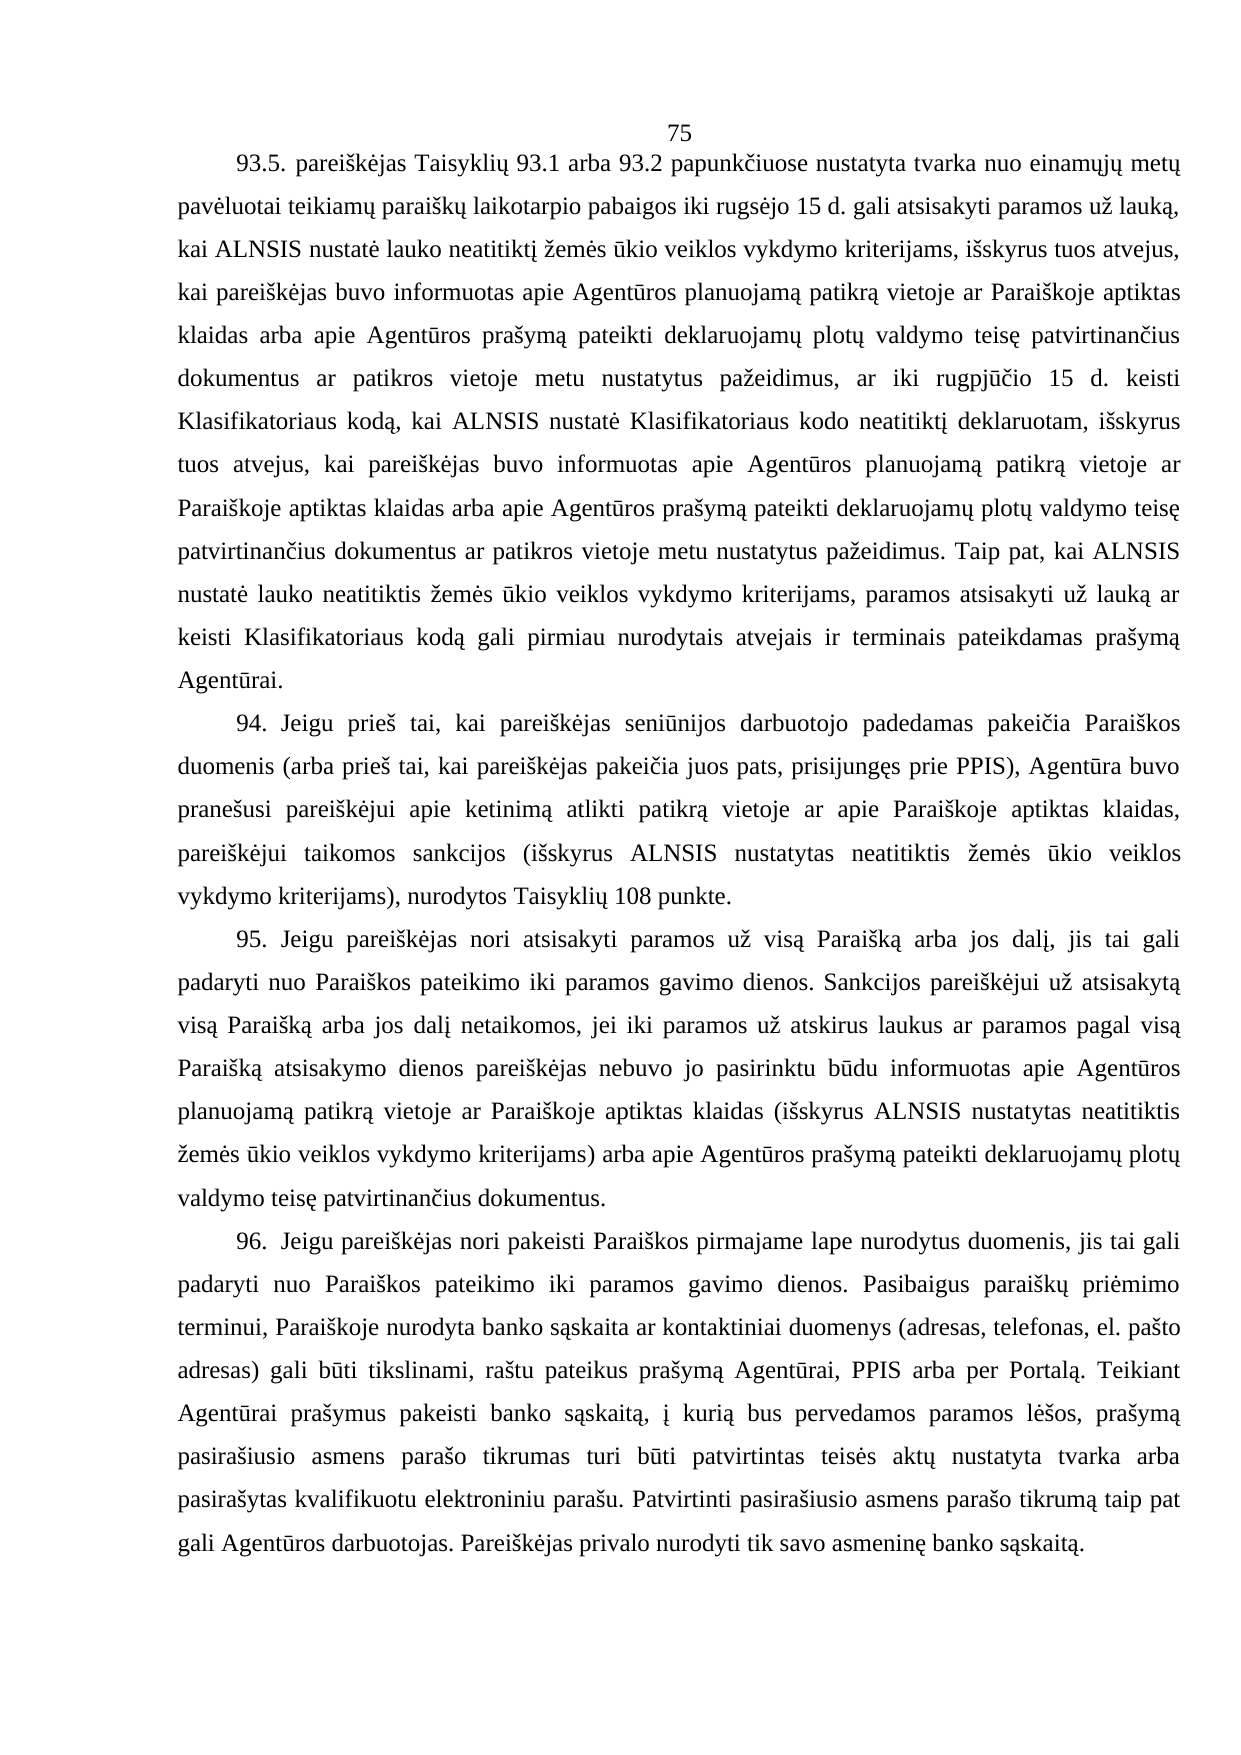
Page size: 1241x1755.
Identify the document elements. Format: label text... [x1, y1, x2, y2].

text 95. Jeigu pareiškėjas nori atsisakyti paramos už visą Paraišką arba jos dalį, jis tai gali padaryti nuo Paraiškos pateikimo iki paramos gavimo dienos. Sankcijos pareiškėjui už atsisakytą visą Paraišką arba jos dalį netaikomos, jei iki paramos už atskirus laukus ar paramos pagal visą Paraišką atsisakymo dienos pareiškėjas nebuvo jo pasirinktu būdu informuotas apie Agentūros planuojamą patikrą vietoje ar Paraiškoje aptiktas klaidas (išskyrus ALNSIS nustatytas neatitiktis žemės ūkio veiklos vykdymo kriterijams) arba apie Agentūros prašymą pateikti deklaruojamų plotų valdymo teisę patvirtinančius dokumentus. [177, 924, 1181, 1211]
text 93.5. pareiškėjas Taisyklių 93.1 arba 93.2 papunkčiuose nustatyta tvarka nuo einamųjų metų pavėluotai teikiamų paraiškų laikotarpio pabaigos iki rugsėjo 15 d. gali atsisakyti paramos už lauką, kai ALNSIS nustatė lauko neatitiktį žemės ūkio veiklos vykdymo kriterijams, išskyrus tuos atvejus, kai pareiškėjas buvo informuotas apie Agentūros planuojamą patikrą vietoje ar Paraiškoje aptiktas klaidas arba apie Agentūros prašymą pateikti deklaruojamų plotų valdymo teisę patvirtinančius dokumentus ar patikros vietoje metu nustatytus pažeidimus, ar iki rugpjūčio 15 d. keisti Klasifikatoriaus kodą, kai ALNSIS nustatė Klasifikatoriaus kodo neatitiktį deklaruotam, išskyrus tuos atvejus, kai pareiškėjas buvo informuotas apie Agentūros planuojamą patikrą vietoje ar Paraiškoje aptiktas klaidas arba apie Agentūros prašymą pateikti deklaruojamų plotų valdymo teisę patvirtinančius dokumentus ar patikros vietoje metu nustatytus pažeidimus. Taip pat, kai ALNSIS nustatė lauko neatitiktis žemės ūkio veiklos vykdymo kriterijams, paramos atsisakyti už lauką ar keisti Klasifikatoriaus kodą gali pirmiau nurodytais atvejais ir terminais pateikdamas prašymą Agentūrai. [177, 148, 1181, 694]
text 96. Jeigu pareiškėjas nori pakeisti Paraiškos pirmajame lape nurodytus duomenis, jis tai gali padaryti nuo Paraiškos pateikimo iki paramos gavimo dienos. Pasibaigus paraiškų priėmimo terminui, Paraiškoje nurodyta banko sąskaita ar kontaktiniai duomenys (adresas, telefonas, el. pašto adresas) gali būti tikslinami, raštu pateikus prašymą Agentūrai, PPIS arba per Portalą. Teikiant Agentūrai prašymus pakeisti banko sąskaitą, į kurią bus pervedamos paramos lėšos, prašymą pasirašiusio asmens parašo tikrumas turi būti patvirtintas teisės aktų nustatyta tvarka arba pasirašytas kvalifikuotu elektroniniu parašu. Patvirtinti pasirašiusio asmens parašo tikrumą taip pat gali Agentūros darbuotojas. Pareiškėjas privalo nurodyti tik savo asmeninę banko sąskaitą. [177, 1226, 1181, 1556]
text 94. Jeigu prieš tai, kai pareiškėjas seniūnijos darbuotojo padedamas pakeičia Paraiškos duomenis (arba prieš tai, kai pareiškėjas pakeičia juos pats, prisijungęs prie PPIS), Agentūra buvo pranešusi pareiškėjui apie ketinimą atlikti patikrą vietoje ar apie Paraiškoje aptiktas klaidas, pareiškėjui taikomos sankcijos (išskyrus ALNSIS nustatytas neatitiktis žemės ūkio veiklos vykdymo kriterijams), nurodytos Taisyklių 108 punkte. [177, 708, 1181, 909]
